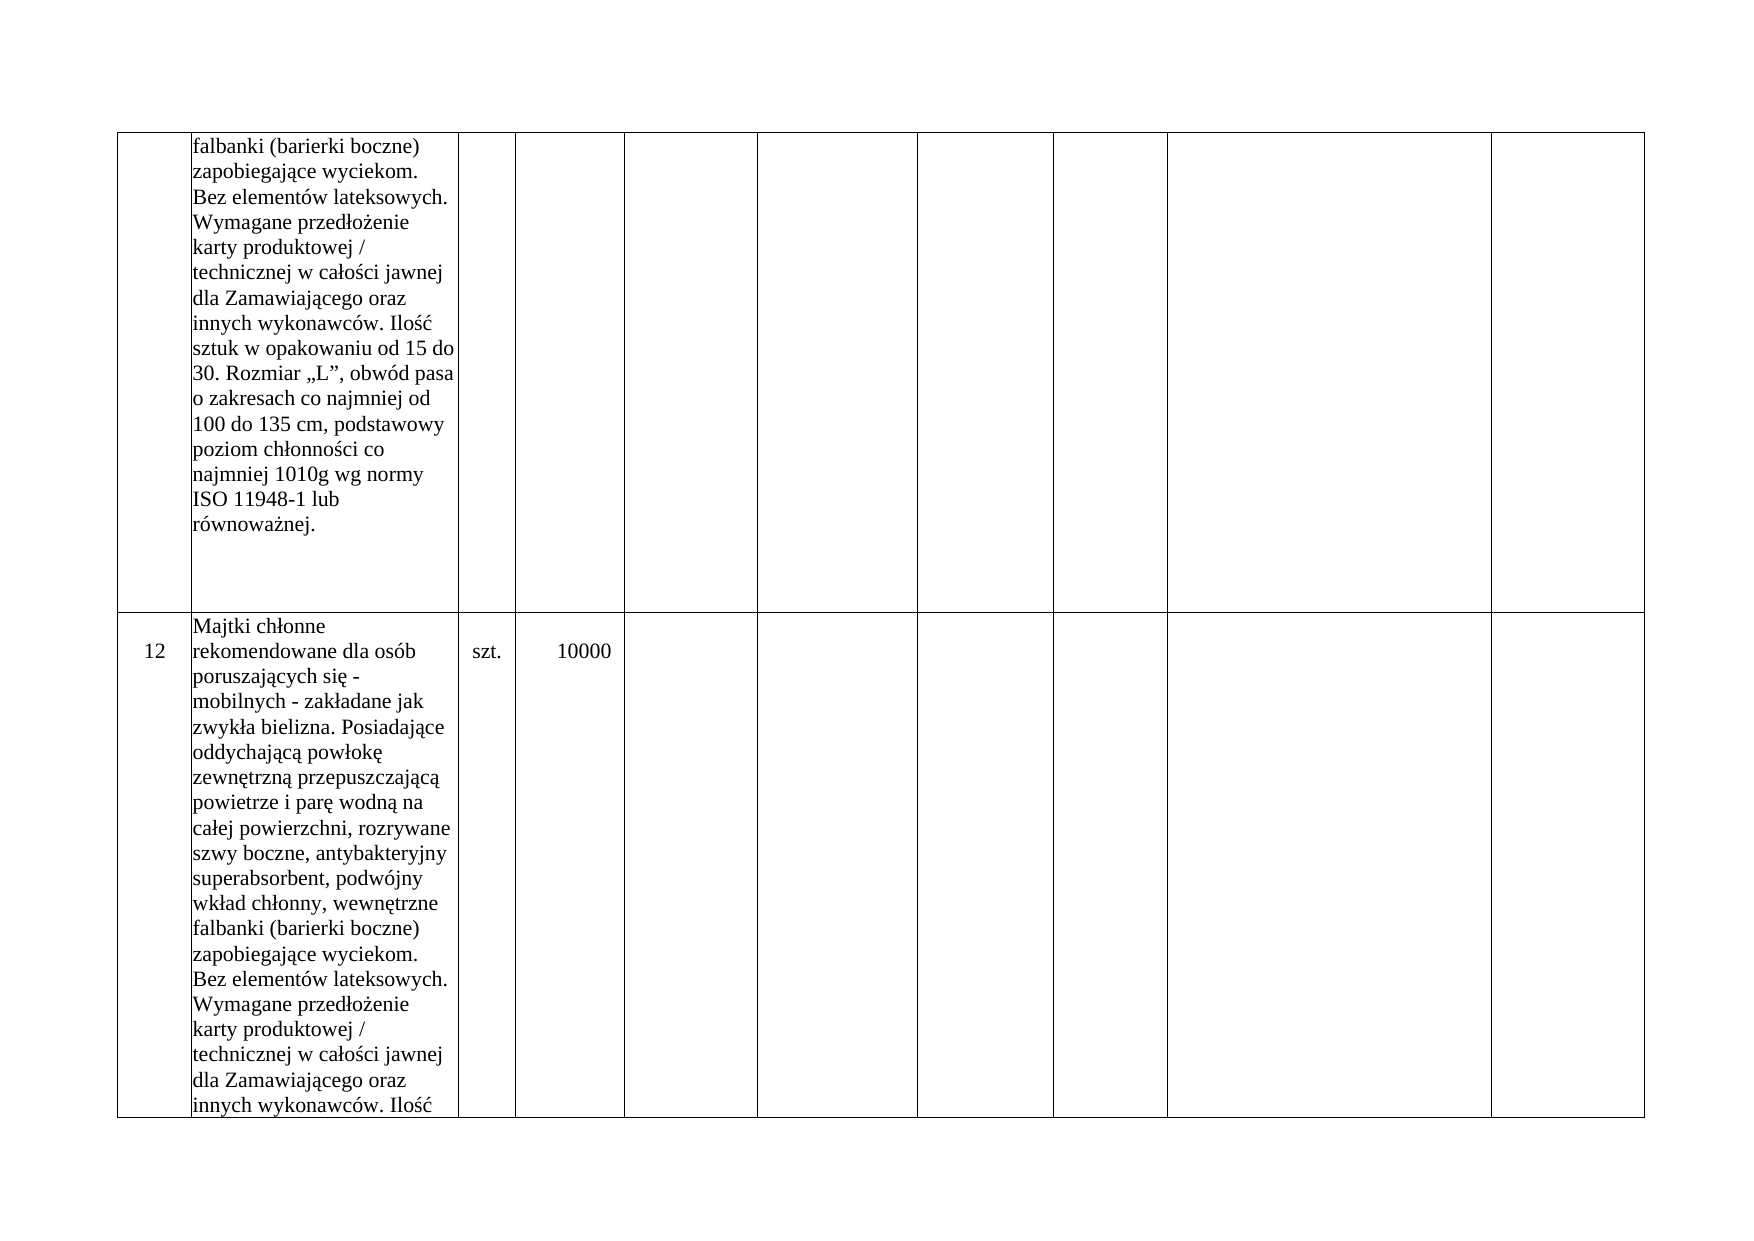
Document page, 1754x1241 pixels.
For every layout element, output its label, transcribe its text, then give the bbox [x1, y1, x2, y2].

table_cell 10000 [516, 613, 624, 1117]
table_cell [1492, 133, 1644, 612]
table_cell [459, 133, 515, 612]
table_cell falbanki (barierki boczne) zapobiegające wyciekom. Bez elementów lateksowych. Wymagane przedłożenie karty produktowej / technicznej w całości jawnej dla Zamawiającego oraz innych wykonawców. Ilość sztuk w opakowaniu od 15 do 30. Rozmiar „L”, obwód pasa o zakresach co najmniej od 100 do 135 cm, podstawowy poziom chłonności co najmniej 1010g wg normy ISO 11948-1 lub równoważnej. [192, 133, 458, 612]
table_cell [1492, 613, 1644, 1117]
table_cell [918, 133, 1053, 612]
table_cell [1168, 613, 1491, 1117]
table_cell [918, 613, 1053, 1117]
table_cell [625, 613, 757, 1117]
table_cell Majtki chłonne rekomendowane dla osób poruszających się - mobilnych - zakładane jak zwykła bielizna. Posiadające oddychającą powłokę zewnętrzną przepuszczającą powietrze i parę wodną na całej powierzchni, rozrywane szwy boczne, antybakteryjny superabsorbent, podwójny wkład chłonny, wewnętrzne falbanki (barierki boczne) zapobiegające wyciekom. Bez elementów lateksowych. Wymagane przedłożenie karty produktowej / technicznej w całości jawnej dla Zamawiającego oraz innych wykonawców. Ilość [192, 613, 458, 1117]
table_cell [758, 613, 917, 1117]
table_cell szt. [459, 613, 515, 1117]
table_cell [516, 133, 624, 612]
table_cell [1054, 613, 1167, 1117]
table_cell [1168, 133, 1491, 612]
table_cell [758, 133, 917, 612]
table_cell [625, 133, 757, 612]
table_cell 12 [118, 613, 191, 1117]
table_cell [118, 133, 191, 612]
table_cell [1054, 133, 1167, 612]
